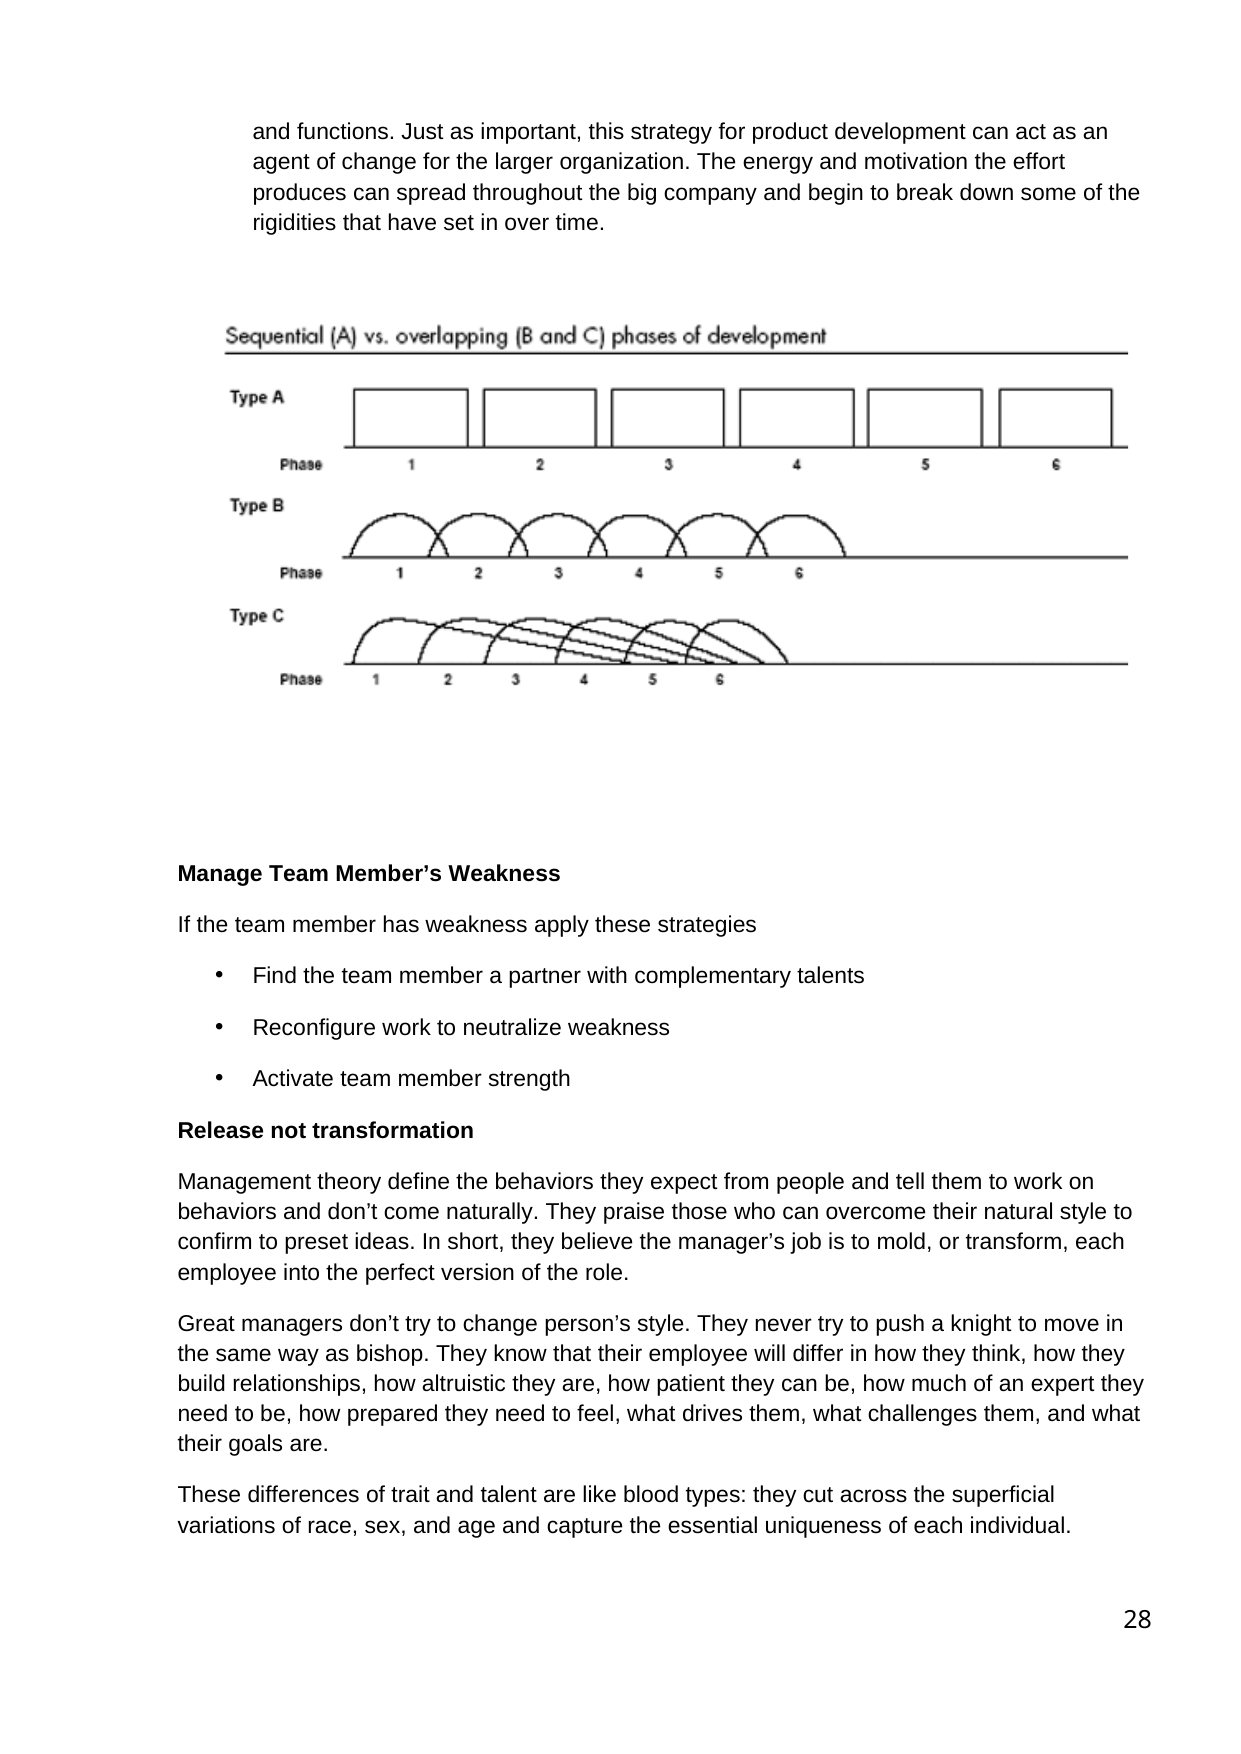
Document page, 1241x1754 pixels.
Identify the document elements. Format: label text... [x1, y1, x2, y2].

text Manage Team Member’s Weakness [177, 860, 1152, 886]
text Management theory define the behaviors they expect from people and tell them to work on behaviors and don’t come naturally. They praise those who can overcome their natural style to confirm to preset ideas. In short, they believe the manager’s job is to mold, or transform, each employee into the perfect version of the role. [177, 1168, 1152, 1285]
list Activate team member strength [215, 1065, 1152, 1092]
text Great managers don’t try to change person’s style. They never try to push a knight to move in the same way as bishop. They know that their employee will differ in how they think, how they build relationships, how altruistic they are, how patient they can be, how much of an expert they need to be, how prepared they need to feel, what drives them, what challenges them, and what their goals are. [177, 1309, 1152, 1457]
list Reconfigure work to neutralize weakness [215, 1013, 1152, 1040]
text Release not transformation [177, 1117, 1152, 1143]
list and functions. Just as important, this strategy for product development can act as an agent of change for the larger organization. The energy and motivation the effort produces can spread throughout the big company and begin to break down some of the rigidities that have set in over time. [215, 118, 1152, 235]
text These differences of trait and talent are like blood types: they cut across the superficial variations of race, sex, and age and capture the essential uniqueness of each individual. [177, 1481, 1152, 1538]
text If the team member has weakness apply these strategies [177, 911, 1152, 937]
list Find the team member a partner with complementary talents [215, 962, 1152, 989]
picture [220, 320, 1129, 705]
